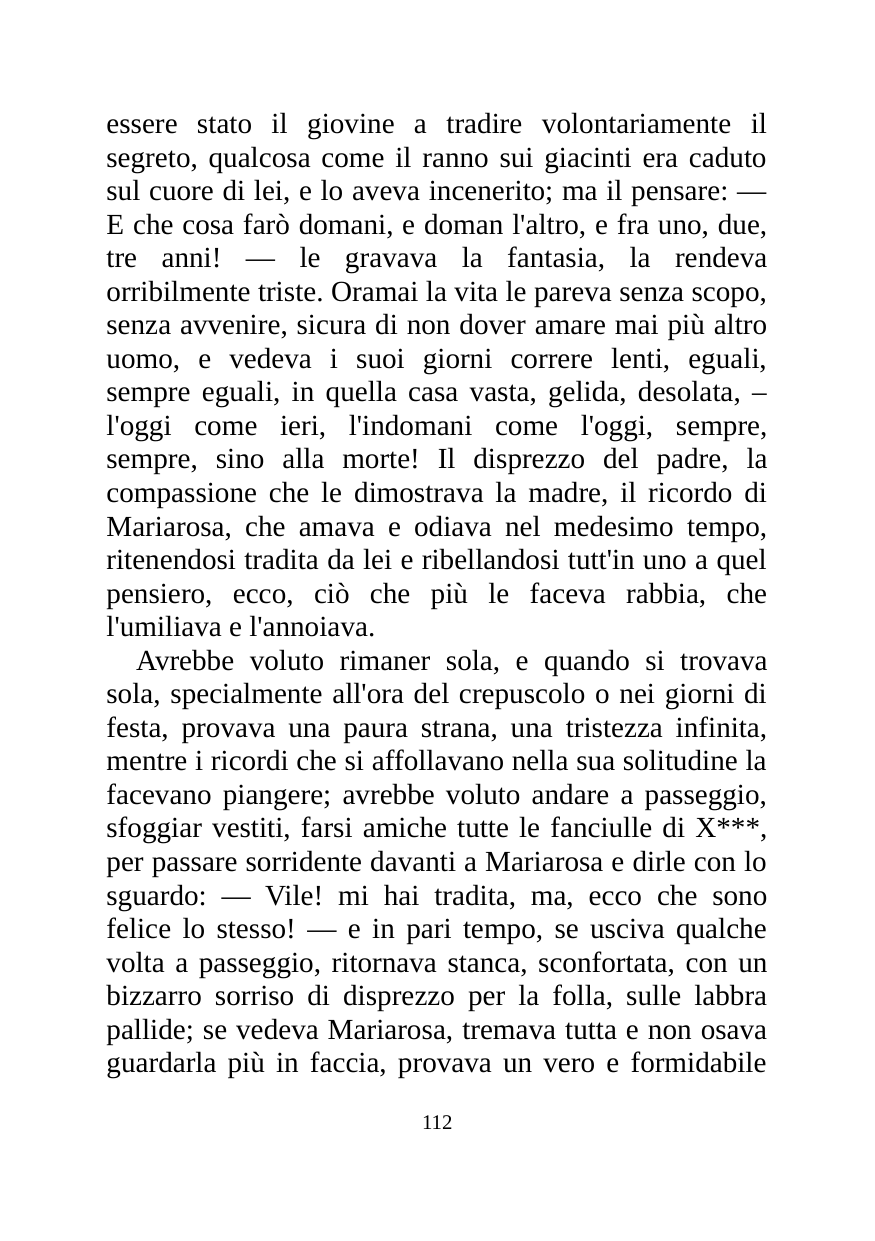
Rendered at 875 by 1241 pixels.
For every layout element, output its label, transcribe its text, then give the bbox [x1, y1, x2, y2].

text essere stato il giovine a tradire volontariamente il segreto, qualcosa come il ranno sui giacinti era caduto sul cuore di lei, e lo aveva incenerito; ma il pensare: — E che cosa farò domani, e doman l'altro, e fra uno, due, tre anni! — le gravava la fantasia, la rendeva orribilmente triste. Oramai la vita le pareva senza scopo, senza avvenire, sicura di non dover amare mai più altro uomo, e vedeva i suoi giorni correre lenti, eguali, sempre eguali, in quella casa vasta, gelida, desolata, – l'oggi come ieri, l'indomani come l'oggi, sempre, sempre, sino alla morte! Il disprezzo del padre, la compassione che le dimostrava la madre, il ricordo di Mariarosa, che amava e odiava nel medesimo tempo, ritenendosi tradita da lei e ribellandosi tutt'in uno a quel pensiero, ecco, ciò che più le faceva rabbia, che l'umiliava e l'annoiava. [106, 106, 768, 643]
text Avrebbe voluto rimaner sola, e quando si trovava sola, specialmente all'ora del crepuscolo o nei giorni di festa, provava una paura strana, una tristezza infinita, mentre i ricordi che si affollavano nella sua solitudine la facevano piangere; avrebbe voluto andare a passeggio, sfoggiar vestiti, farsi amiche tutte le fanciulle di X***, per passare sorridente davanti a Mariarosa e dirle con lo sguardo: — Vile! mi hai tradita, ma, ecco che sono felice lo stesso! — e in pari tempo, se usciva qualche volta a passeggio, ritornava stanca, sconfortata, con un bizzarro sorriso di disprezzo per la folla, sulle labbra pallide; se vedeva Mariarosa, tremava tutta e non osava guardarla più in faccia, provava un vero e formidabile [106, 643, 768, 1079]
